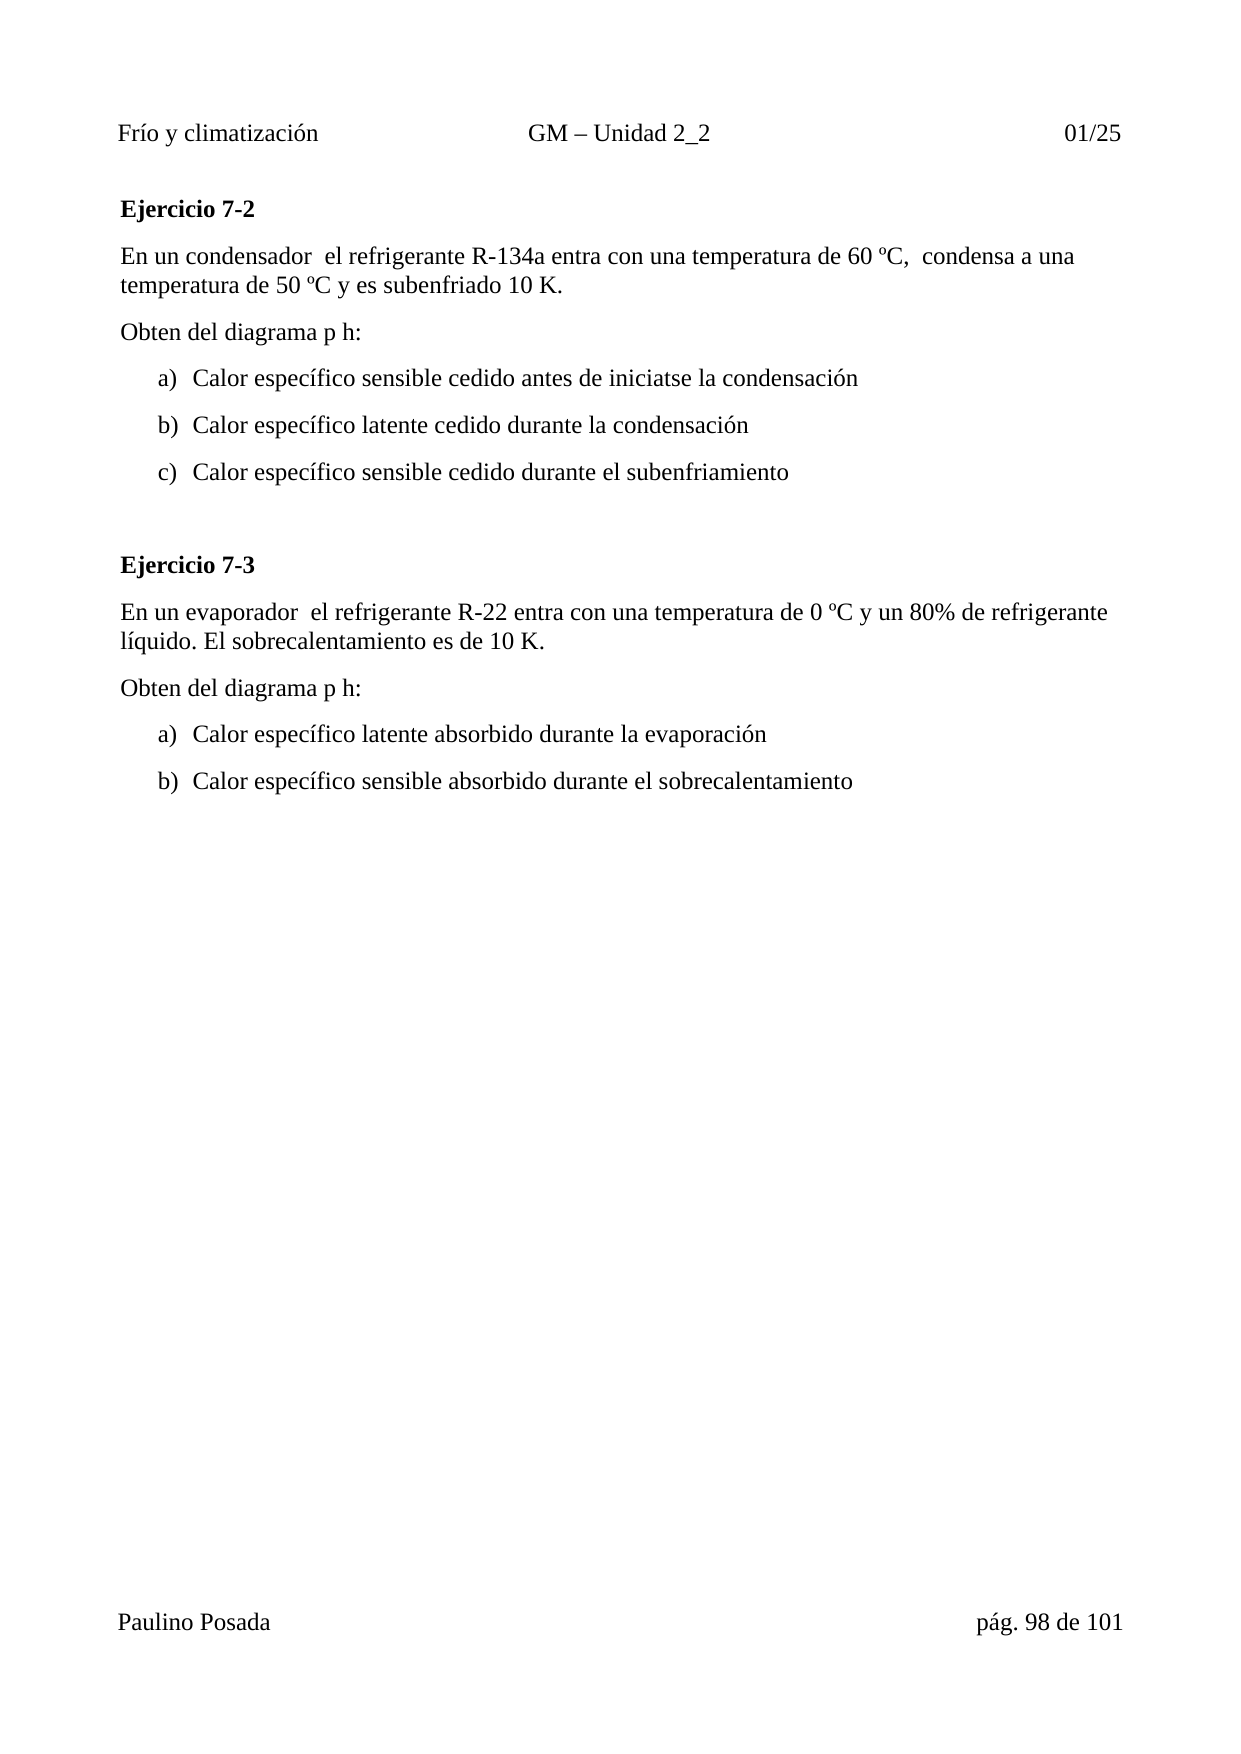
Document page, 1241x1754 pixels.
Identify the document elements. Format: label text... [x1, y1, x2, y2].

list Calor específico sensible cedido durante el subenfriamiento [158, 457, 1123, 486]
list Calor específico sensible cedido antes de iniciatse la condensación [158, 363, 1123, 392]
list Calor específico latente absorbido durante la evaporación [158, 719, 1123, 748]
text Ejercicio 7-3 [120, 551, 1120, 579]
text En un condensador el refrigerante R-134a entra con una temperatura de 60 ºC, condensa a una temperatura de 50 ºC y es subenfriado 10 K. [120, 241, 1120, 299]
text En un evaporador el refrigerante R-22 entra con una temperatura de 0 ºC y un 80% de refrigerante líquido. El sobrecalentamiento es de 10 K. [120, 597, 1120, 655]
list Calor específico latente cedido durante la condensación [158, 410, 1123, 439]
list Calor específico sensible absorbido durante el sobrecalentamiento [158, 766, 1123, 795]
text Obten del diagrama p h: [120, 317, 1120, 345]
text Ejercicio 7-2 [120, 194, 1120, 223]
text Obten del diagrama p h: [120, 673, 1120, 702]
